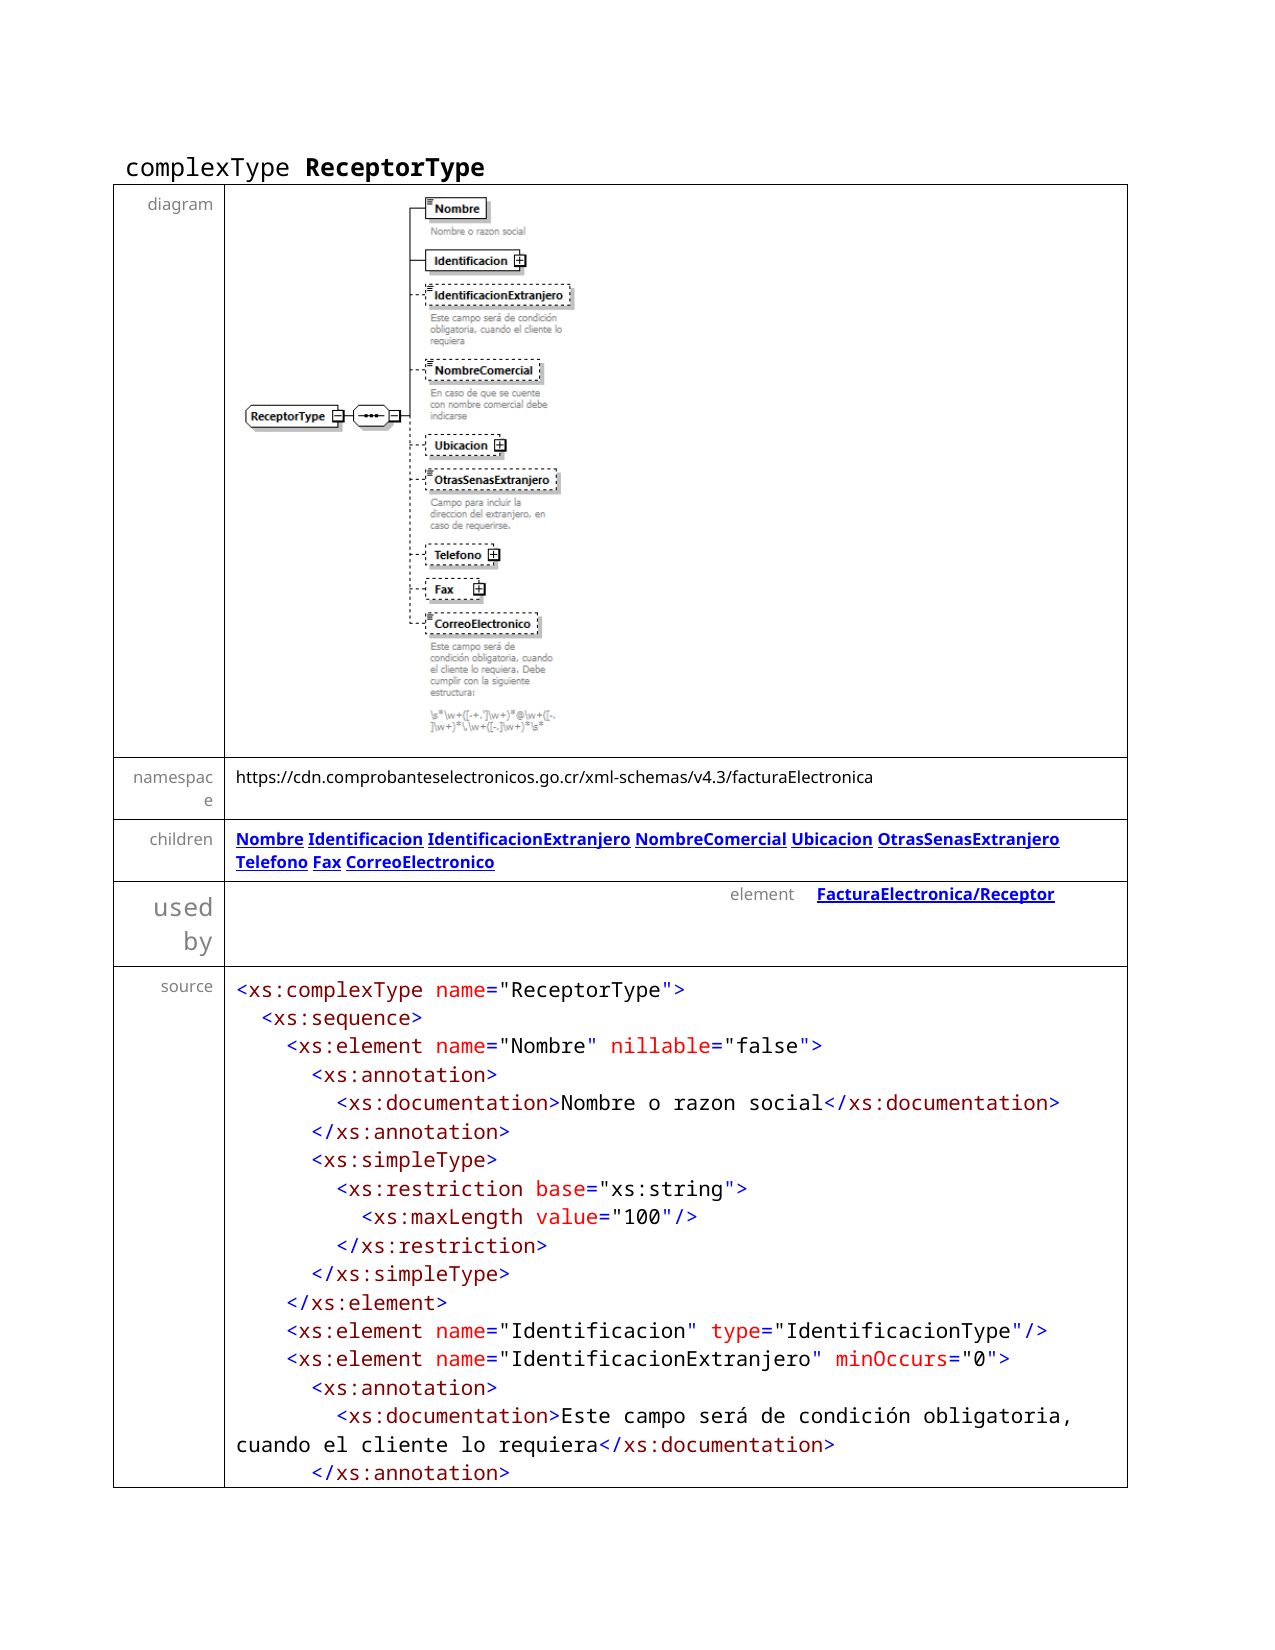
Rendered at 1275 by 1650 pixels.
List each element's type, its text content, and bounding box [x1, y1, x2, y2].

table_cell namespace [114, 758, 224, 819]
table_header element [236, 882, 805, 905]
picture [235, 193, 585, 749]
table_header [225, 185, 1127, 757]
table_cell <xs:complexType name="ReceptorType"> <xs:sequence> <xs:element name="Nombre" nillable="false"> <xs:annotation> <xs:documentation>Nombre o razon social</xs:documentation> </xs:annotation> <xs:simpleType> <xs:restriction base="xs:string"> <xs:maxLength value="100"/> </xs:restriction> </xs:simpleType> </xs:element> <xs:element name="Identificacion" type="IdentificacionType"/> <xs:element name="IdentificacionExtranjero" minOccurs="0"> <xs:annotation> <xs:documentation>Este campo será de condición obligatoria, cuando el cliente lo requiera</xs:documentation> </xs:annotation> [225, 967, 1127, 1487]
table_cell children [114, 820, 224, 881]
table_header FacturaElectronica/Receptor [805, 882, 1127, 905]
table_cell used by [114, 882, 224, 966]
table_cell source [114, 967, 224, 1487]
table_cell [225, 882, 1127, 966]
table_cell https://cdn.comprobanteselectronicos.go.cr/xml-schemas/v4.3/facturaElectronica [225, 758, 1127, 819]
table_header diagram [114, 185, 224, 757]
table_cell Nombre Identificacion IdentificacionExtranjero NombreComercial Ubicacion OtrasSenasExtranjero Telefono Fax CorreoElectronico [225, 820, 1127, 881]
text complexType ReceptorType [125, 150, 1150, 184]
